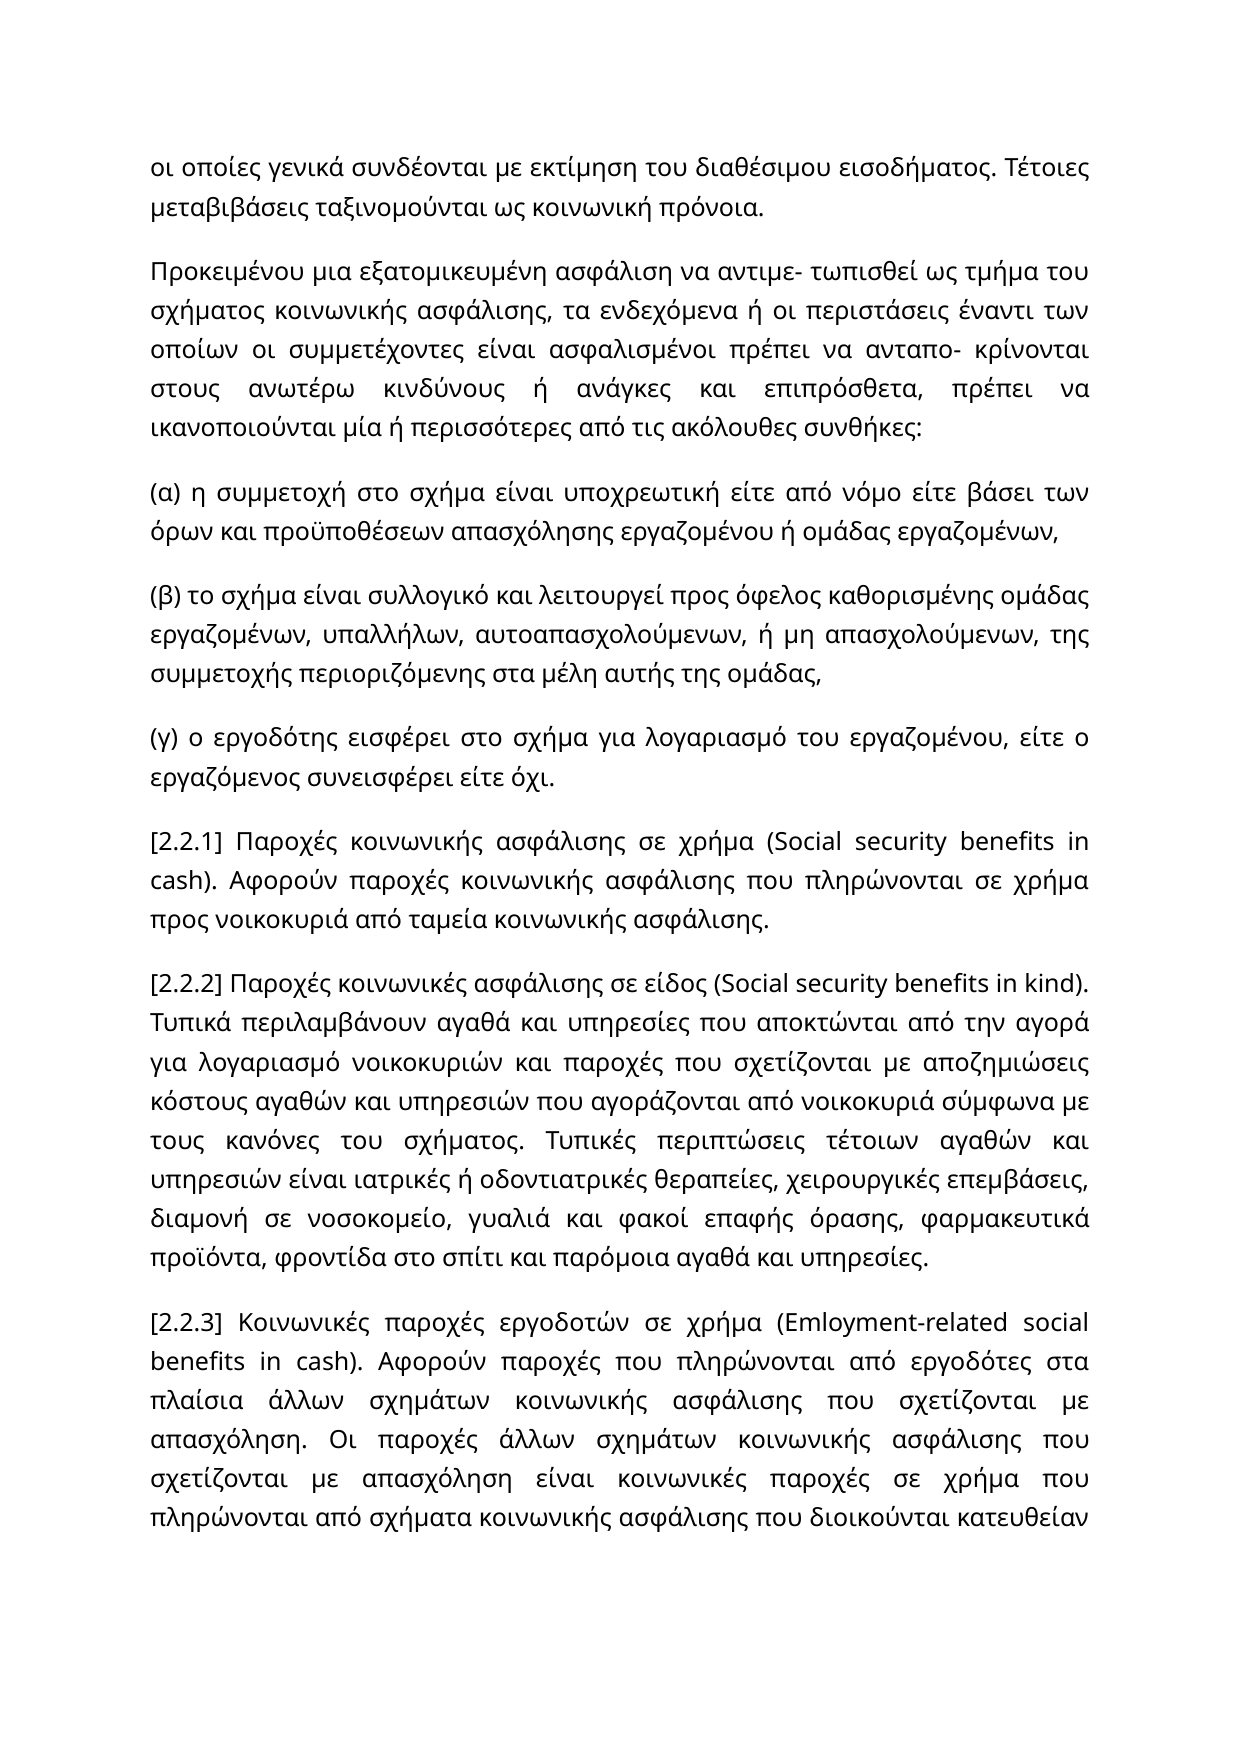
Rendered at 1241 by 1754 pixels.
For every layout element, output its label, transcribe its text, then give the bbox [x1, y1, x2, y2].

text (γ) ο εργοδότης εισφέρει στο σχήμα για λογαριασμό του εργαζομένου, είτε ο εργαζόμενος συνεισφέρει είτε όχι. [150, 720, 1090, 793]
text [2.2.1] Παροχές κοινωνικής ασφάλισης σε χρήμα (Social security benefits in cash). Αφορούν παροχές κοινωνικής ασφάλισης που πληρώνονται σε χρήμα προς νοικοκυριά από ταμεία κοινωνικής ασφάλισης. [150, 823, 1090, 936]
text [2.2.2] Παροχές κοινωνικές ασφάλισης σε είδος (Social security benefits in kind). Τυπικά περιλαμβάνουν αγαθά και υπηρεσίες που αποκτώνται από την αγορά για λογαριασμό νοικοκυριών και παροχές που σχετίζονται με αποζημιώσεις κόστους αγαθών και υπηρεσιών που αγοράζονται από νοικοκυριά σύμφωνα με τους κανόνες του σχήματος. Τυπικές περιπτώσεις τέτοιων αγαθών και υπηρεσιών είναι ιατρικές ή οδοντιατρικές θεραπείες, χειρουργικές επεμβάσεις, διαμονή σε νοσοκομείο, γυαλιά και φακοί επαφής όρασης, φαρμακευτικά προϊόντα, φροντίδα στο σπίτι και παρόμοια αγαθά και υπηρεσίες. [150, 966, 1090, 1274]
text οι οποίες γενικά συνδέονται με εκτίμηση του διαθέσιμου εισοδήματος. Τέτοιες μεταβιβάσεις ταξινομούνται ως κοινωνική πρόνοια. [150, 150, 1090, 223]
text [2.2.3] Κοινωνικές παροχές εργοδοτών σε χρήμα (Emloyment-related social benefits in cash). Αφορούν παροχές που πληρώνονται από εργοδότες στα πλαίσια άλλων σχημάτων κοινωνικής ασφάλισης που σχετίζονται με απασχόληση. Οι παροχές άλλων σχημάτων κοινωνικής ασφάλισης που σχετίζονται με απασχόληση είναι κοινωνικές παροχές σε χρήμα που πληρώνονται από σχήματα κοινωνικής ασφάλισης που διοικούνται κατευθείαν [150, 1304, 1090, 1534]
text Προκειμένου μια εξατομικευμένη ασφάλιση να αντιμε- τωπισθεί ως τμήμα του σχήματος κοινωνικής ασφάλισης, τα ενδεχόμενα ή οι περιστάσεις έναντι των οποίων οι συμμετέχοντες είναι ασφαλισμένοι πρέπει να ανταπο- κρίνονται στους ανωτέρω κινδύνους ή ανάγκες και επιπρόσθετα, πρέπει να ικανοποιούνται μία ή περισσότερες από τις ακόλουθες συνθήκες: [150, 253, 1090, 444]
text (α) η συμμετοχή στο σχήμα είναι υποχρεωτική είτε από νόμο είτε βάσει των όρων και προϋποθέσεων απασχόλησης εργαζομένου ή ομάδας εργαζομένων, [150, 474, 1090, 547]
text (β) το σχήμα είναι συλλογικό και λειτουργεί προς όφελος καθορισμένης ομάδας εργαζομένων, υπαλλήλων, αυτοαπασχολούμενων, ή μη απασχολούμενων, της συμμετοχής περιοριζόμενης στα μέλη αυτής της ομάδας, [150, 577, 1090, 690]
